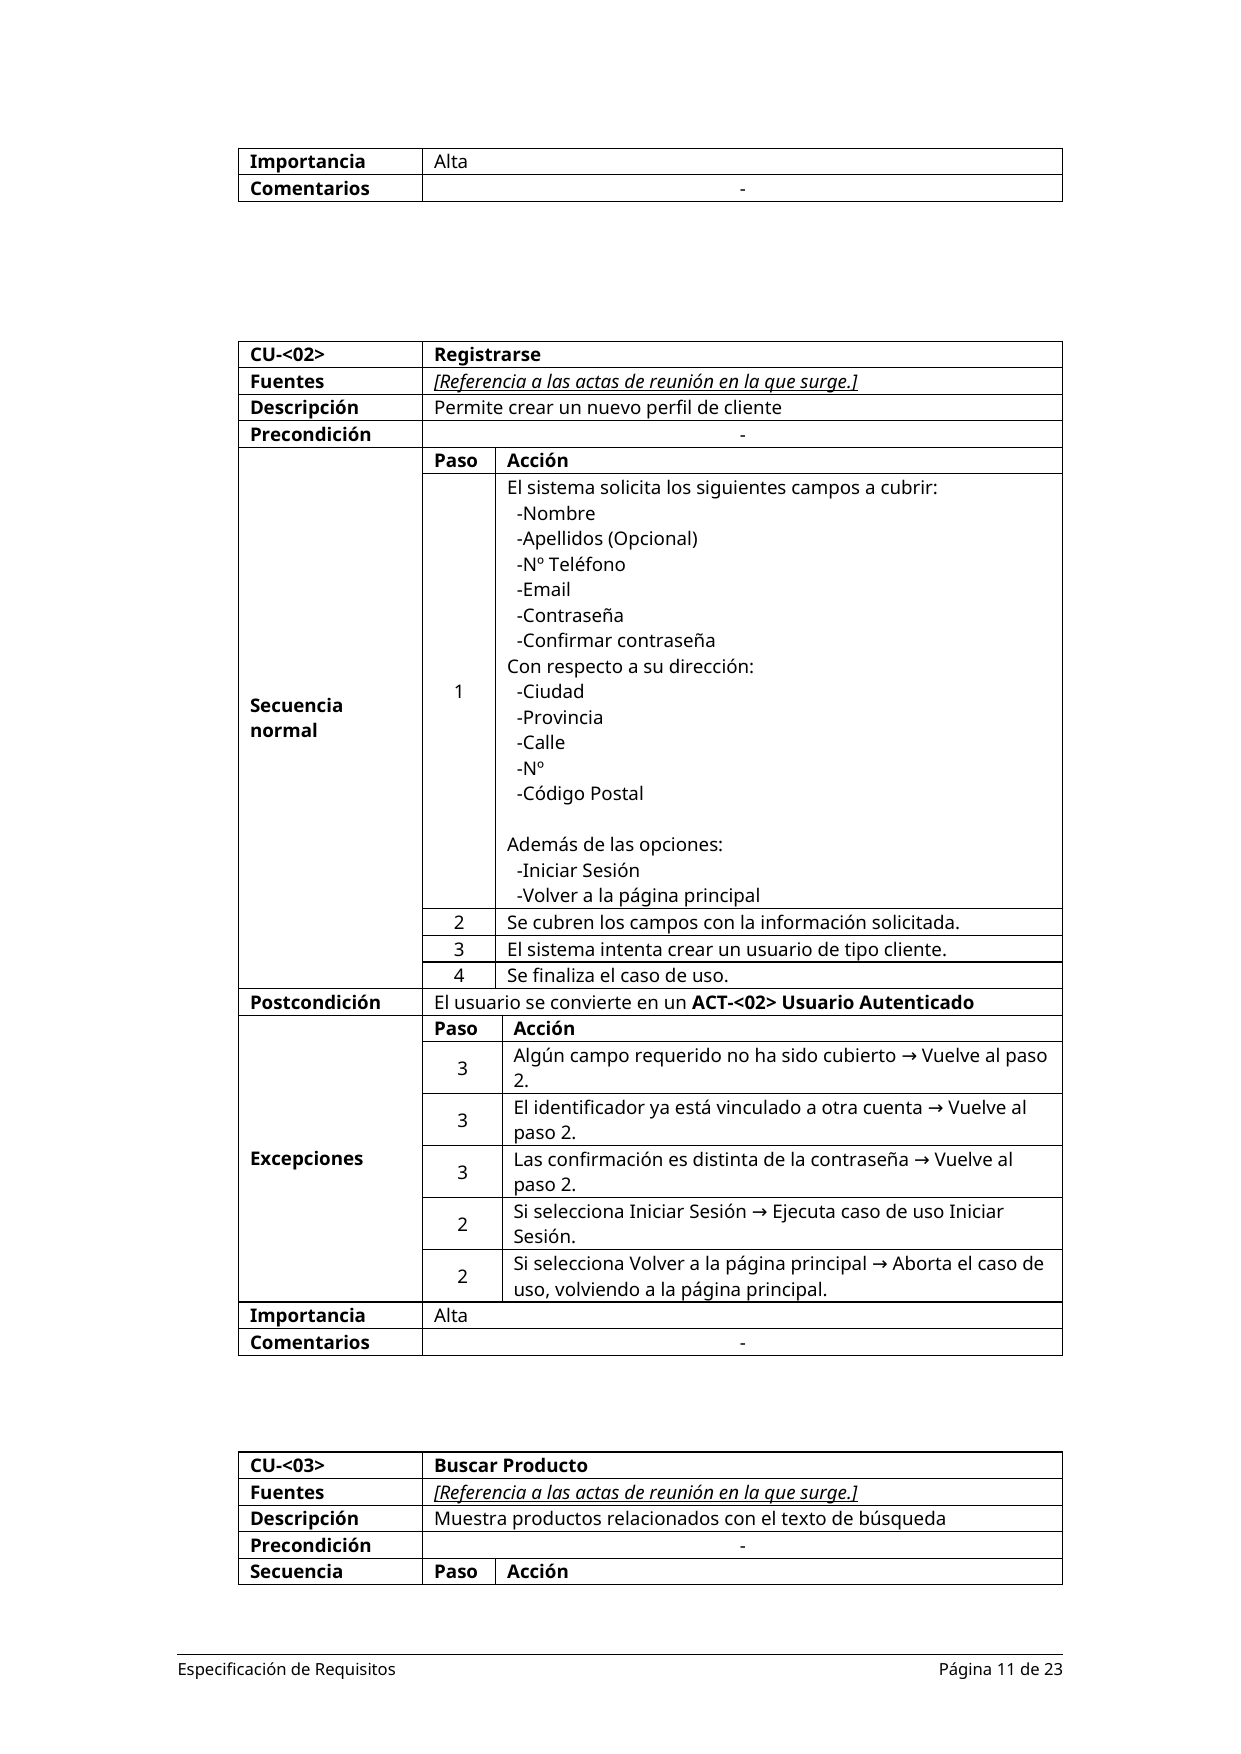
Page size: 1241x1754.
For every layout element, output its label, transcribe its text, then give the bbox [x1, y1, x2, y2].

table_cell Descripción [239, 1506, 422, 1531]
table_cell [Referencia a las actas de reunión en la que surge.] [423, 1479, 1062, 1504]
table_cell Alta [423, 1303, 1062, 1328]
table_cell Paso [423, 1016, 502, 1041]
table_cell 3 [423, 936, 495, 961]
table_header CU-<03> [239, 1453, 422, 1478]
table_cell Comentarios [239, 1329, 422, 1354]
table_cell Secuencia [239, 1559, 422, 1584]
table_cell 3 [423, 1042, 502, 1093]
table_cell Fuentes [239, 368, 422, 394]
table_cell 2 [423, 1250, 502, 1301]
table_cell Las confirmación es distinta de la contraseña → Vuelve al paso 2. [503, 1146, 1062, 1197]
table_cell El usuario se convierte en un ACT-<02> Usuario Autenticado [423, 989, 1062, 1014]
table_header CU-<02> [239, 342, 422, 367]
table_cell Acción [496, 448, 1062, 473]
table_cell 2 [423, 1198, 502, 1249]
table_cell - [423, 175, 1062, 201]
table_cell 1 [423, 474, 495, 908]
table_cell Si selecciona Volver a la página principal → Aborta el caso de uso, volviendo a la página principal. [503, 1250, 1062, 1301]
table_cell El identificador ya está vinculado a otra cuenta → Vuelve al paso 2. [503, 1094, 1062, 1145]
table_cell Fuentes [239, 1479, 422, 1504]
table_header Registrarse [423, 342, 1062, 367]
table_cell Secuencia normal [239, 448, 422, 988]
table_cell Postcondición [239, 989, 422, 1014]
table_cell Descripción [239, 395, 422, 420]
table_cell 4 [423, 963, 495, 988]
table_cell 2 [423, 909, 495, 935]
table_cell Acción [503, 1016, 1062, 1041]
table_cell Si selecciona Iniciar Sesión → Ejecuta caso de uso Iniciar Sesión. [503, 1198, 1062, 1249]
table_cell Paso [423, 448, 495, 473]
table_cell 3 [423, 1094, 502, 1145]
table_cell Se cubren los campos con la información solicitada. [496, 909, 1062, 935]
table_cell 3 [423, 1146, 502, 1197]
table_cell Alta [423, 149, 1062, 174]
table_cell - [423, 421, 1062, 447]
table_cell Se finaliza el caso de uso. [496, 963, 1062, 988]
table_cell [Referencia a las actas de reunión en la que surge.] [423, 368, 1062, 394]
table_header Buscar Producto [423, 1453, 1062, 1478]
table_cell Importancia [239, 1303, 422, 1328]
table_cell Muestra productos relacionados con el texto de búsqueda [423, 1506, 1062, 1531]
table_cell - [423, 1329, 1062, 1354]
table_cell Importancia [239, 149, 422, 174]
table_cell Excepciones [239, 1016, 422, 1301]
table_cell Acción [496, 1559, 1062, 1584]
table_cell Precondición [239, 421, 422, 447]
table_cell El sistema solicita los siguientes campos a cubrir: -Nombre -Apellidos (Opcional) -Nº Teléfono -Email -Contraseña -Confirmar contraseña Con respecto a su dirección: -Ciudad -Provincia -Calle -Nº -Código Postal Además de las opciones: -Iniciar Sesión -Volver a la página principal [496, 474, 1062, 908]
table_cell Permite crear un nuevo perfil de cliente [423, 395, 1062, 420]
table_cell Paso [423, 1559, 495, 1584]
table_cell - [423, 1532, 1062, 1558]
table_cell Comentarios [239, 175, 422, 201]
table_cell El sistema intenta crear un usuario de tipo cliente. [496, 936, 1062, 961]
table_cell Algún campo requerido no ha sido cubierto → Vuelve al paso 2. [503, 1042, 1062, 1093]
table_cell Precondición [239, 1532, 422, 1558]
